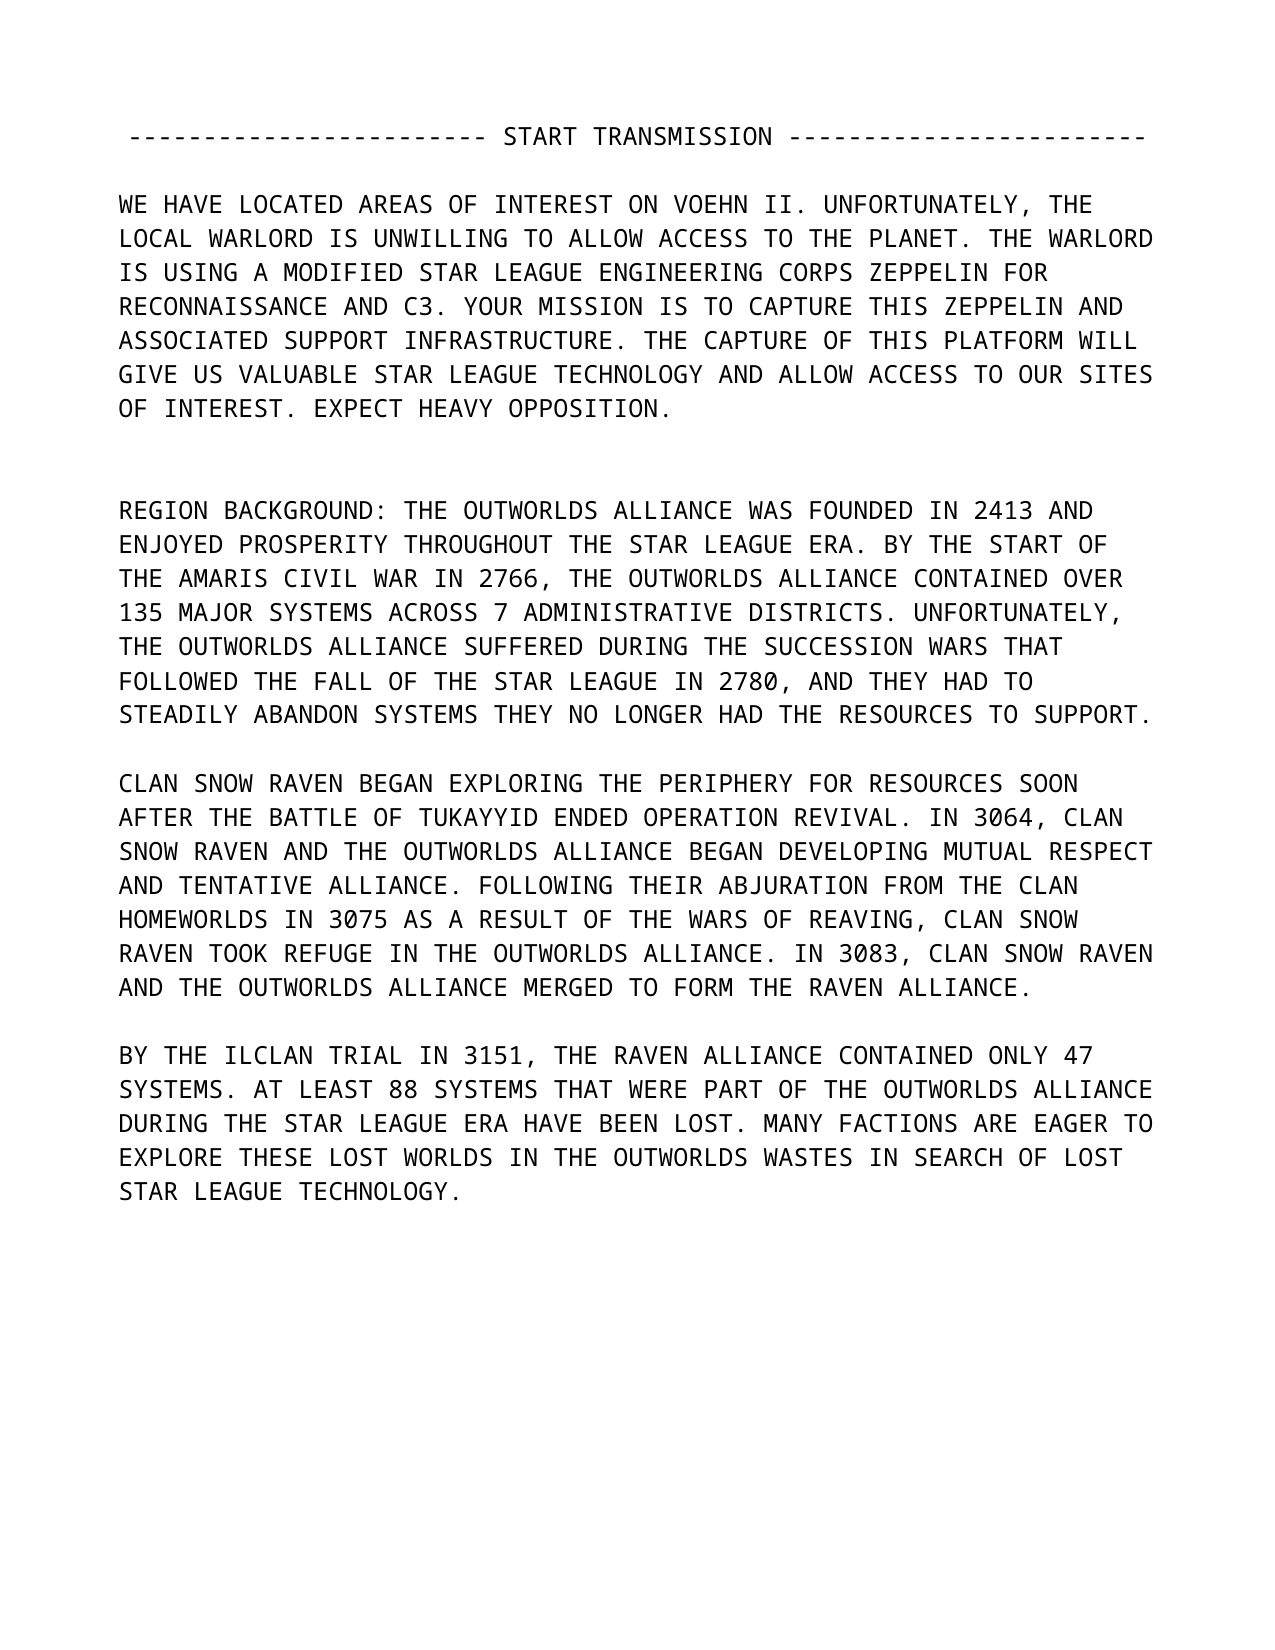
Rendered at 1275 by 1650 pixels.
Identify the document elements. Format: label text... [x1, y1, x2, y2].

text ------------------------ START TRANSMISSION ------------------------ [118, 118, 1157, 152]
text CLAN SNOW RAVEN BEGAN EXPLORING THE PERIPHERY FOR RESOURCES SOON AFTER THE BATTLE OF TUKAYYID ENDED OPERATION REVIVAL. IN 3064, CLAN SNOW RAVEN AND THE OUTWORLDS ALLIANCE BEGAN DEVELOPING MUTUAL RESPECT AND TENTATIVE ALLIANCE. FOLLOWING THEIR ABJURATION FROM THE CLAN HOMEWORLDS IN 3075 AS A RESULT OF THE WARS OF REAVING, CLAN SNOW RAVEN TOOK REFUGE IN THE OUTWORLDS ALLIANCE. IN 3083, CLAN SNOW RAVEN AND THE OUTWORLDS ALLIANCE MERGED TO FORM THE RAVEN ALLIANCE. [118, 765, 1157, 1004]
text REGION BACKGROUND: THE OUTWORLDS ALLIANCE WAS FOUNDED IN 2413 AND ENJOYED PROSPERITY THROUGHOUT THE STAR LEAGUE ERA. BY THE START OF THE AMARIS CIVIL WAR IN 2766, THE OUTWORLDS ALLIANCE CONTAINED OVER 135 MAJOR SYSTEMS ACROSS 7 ADMINISTRATIVE DISTRICTS. UNFORTUNATELY, THE OUTWORLDS ALLIANCE SUFFERED DURING THE SUCCESSION WARS THAT FOLLOWED THE FALL OF THE STAR LEAGUE IN 2780, AND THEY HAD TO STEADILY ABANDON SYSTEMS THEY NO LONGER HAD THE RESOURCES TO SUPPORT. [118, 493, 1157, 731]
text WE HAVE LOCATED AREAS OF INTEREST ON VOEHN II. UNFORTUNATELY, THE LOCAL WARLORD IS UNWILLING TO ALLOW ACCESS TO THE PLANET. THE WARLORD IS USING A MODIFIED STAR LEAGUE ENGINEERING CORPS ZEPPELIN FOR RECONNAISSANCE AND C3. YOUR MISSION IS TO CAPTURE THIS ZEPPELIN AND ASSOCIATED SUPPORT INFRASTRUCTURE. THE CAPTURE OF THIS PLATFORM WILL GIVE US VALUABLE STAR LEAGUE TECHNOLOGY AND ALLOW ACCESS TO OUR SITES OF INTEREST. EXPECT HEAVY OPPOSITION. [118, 152, 1157, 425]
text BY THE ILCLAN TRIAL IN 3151, THE RAVEN ALLIANCE CONTAINED ONLY 47 SYSTEMS. AT LEAST 88 SYSTEMS THAT WERE PART OF THE OUTWORLDS ALLIANCE DURING THE STAR LEAGUE ERA HAVE BEEN LOST. MANY FACTIONS ARE EAGER TO EXPLORE THESE LOST WORLDS IN THE OUTWORLDS WASTES IN SEARCH OF LOST STAR LEAGUE TECHNOLOGY. [118, 1038, 1157, 1208]
